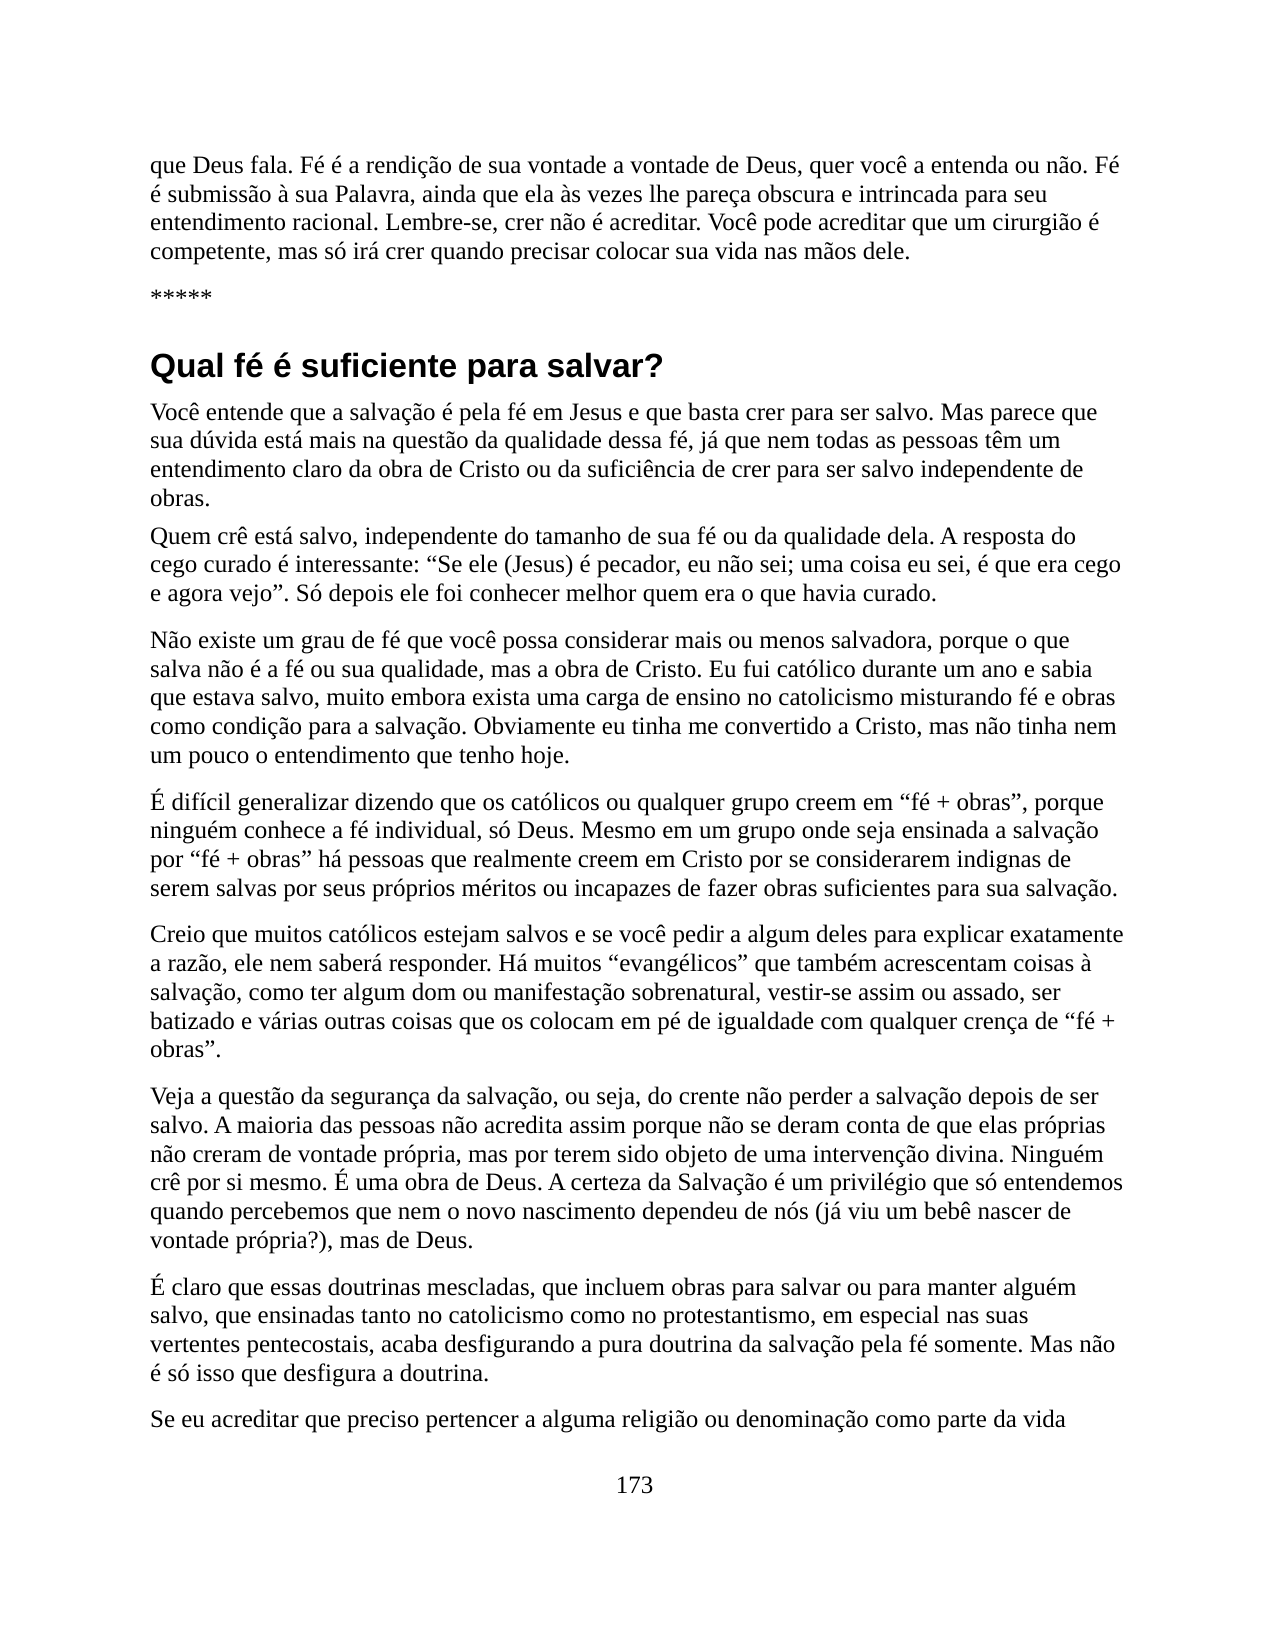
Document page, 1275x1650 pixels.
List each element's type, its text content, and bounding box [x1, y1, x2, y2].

text Quem crê está salvo, independente do tamanho de sua fé ou da qualidade dela. A resposta do cego curado é interessante: “Se ele (Jesus) é pecador, eu não sei; uma coisa eu sei, é que era cego e agora vejo”. Só depois ele foi conhecer melhor quem era o que havia curado. [150, 521, 1125, 607]
text É claro que essas doutrinas mescladas, que incluem obras para salvar ou para manter alguém salvo, que ensinadas tanto no catolicismo como no protestantismo, em especial nas suas vertentes pentecostais, acaba desfigurando a pura doutrina da salvação pela fé somente. Mas não é só isso que desfigura a doutrina. [150, 1272, 1125, 1387]
text É difícil generalizar dizendo que os católicos ou qualquer grupo creem em “fé + obras”, porque ninguém conhece a fé individual, só Deus. Mesmo em um grupo onde seja ensinada a salvação por “fé + obras” há pessoas que realmente creem em Cristo por se considerarem indignas de serem salvas por seus próprios méritos ou incapazes de fazer obras suficientes para sua salvação. [150, 787, 1125, 902]
text ***** [150, 283, 1125, 312]
subtitle Qual fé é suficiente para salvar? [150, 346, 1125, 384]
text Se eu acreditar que preciso pertencer a alguma religião ou denominação como parte da vida [150, 1404, 1125, 1433]
text Você entende que a salvação é pela fé em Jesus e que basta crer para ser salvo. Mas parece que sua dúvida está mais na questão da qualidade dessa fé, já que nem todas as pessoas têm um entendimento claro da obra de Cristo ou da suficiência de crer para ser salvo independente de obras. [150, 397, 1125, 512]
text Não existe um grau de fé que você possa considerar mais ou menos salvadora, porque o que salva não é a fé ou sua qualidade, mas a obra de Cristo. Eu fui católico durante um ano e sabia que estava salvo, muito embora exista uma carga de ensino no catolicismo misturando fé e obras como condição para a salvação. Obviamente eu tinha me convertido a Cristo, mas não tinha nem um pouco o entendimento que tenho hoje. [150, 625, 1125, 769]
text Veja a questão da segurança da salvação, ou seja, do crente não perder a salvação depois de ser salvo. A maioria das pessoas não acredita assim porque não se deram conta de que elas próprias não creram de vontade própria, mas por terem sido objeto de uma intervenção divina. Ninguém crê por si mesmo. É uma obra de Deus. A certeza da Salvação é um privilégio que só entendemos quando percebemos que nem o novo nascimento dependeu de nós (já viu um bebê nascer de vontade própria?), mas de Deus. [150, 1081, 1125, 1254]
text Creio que muitos católicos estejam salvos e se você pedir a algum deles para explicar exatamente a razão, ele nem saberá responder. Há muitos “evangélicos” que também acrescentam coisas à salvação, como ter algum dom ou manifestação sobrenatural, vestir-se assim ou assado, ser batizado e várias outras coisas que os colocam em pé de igualdade com qualquer crença de “fé + obras”. [150, 919, 1125, 1063]
text que Deus fala. Fé é a rendição de sua vontade a vontade de Deus, quer você a entenda ou não. Fé é submissão à sua Palavra, ainda que ela às vezes lhe pareça obscura e intrincada para seu entendimento racional. Lembre-se, crer não é acreditar. Você pode acreditar que um cirurgião é competente, mas só irá crer quando precisar colocar sua vida nas mãos dele. [150, 150, 1125, 265]
